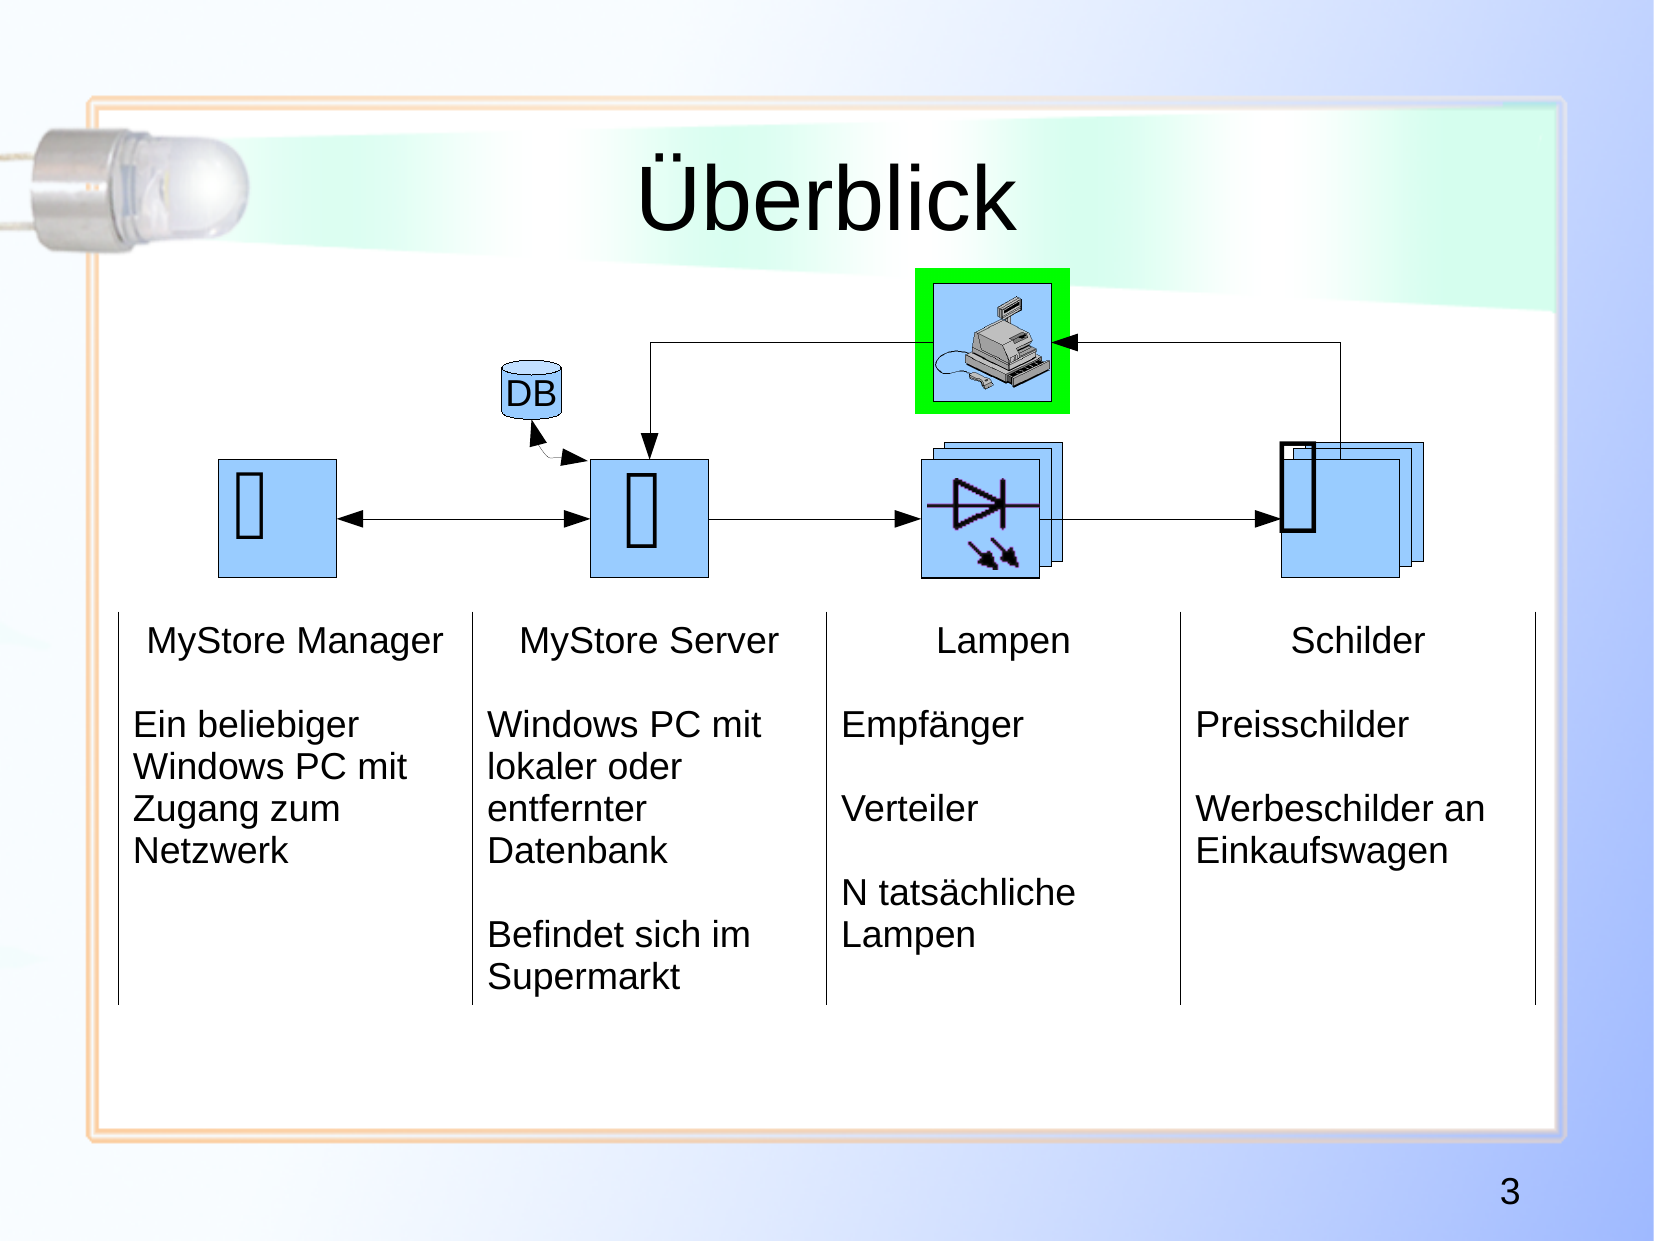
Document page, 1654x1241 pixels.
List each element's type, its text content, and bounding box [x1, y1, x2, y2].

table_header MyStore Manager Ein beliebiger Windows PC mit Zugang zum Netzwerk [119, 612, 472, 1005]
text_box : [218, 462, 337, 589]
text_box [933, 283, 1052, 402]
picture [0, 0, 1654, 1241]
text_box DB [501, 368, 562, 420]
text_box  [608, 463, 727, 591]
text_box [1040, 520, 1063, 567]
text_box [921, 442, 1063, 579]
title Überblick [82, 102, 1571, 296]
table_header Schilder Preisschilder Werbeschilder an Einkaufswagen [1181, 612, 1535, 1005]
table_header Lampen Empfänger Verteiler N tatsächliche Lampen [827, 612, 1180, 1005]
text_box [1485, 1163, 1654, 1235]
table_header MyStore Server Windows PC mit lokaler oder entfernter Datenbank Befindet sich im Supermarkt [473, 612, 826, 1005]
text_box  [1260, 431, 1424, 584]
text_box [590, 459, 709, 578]
